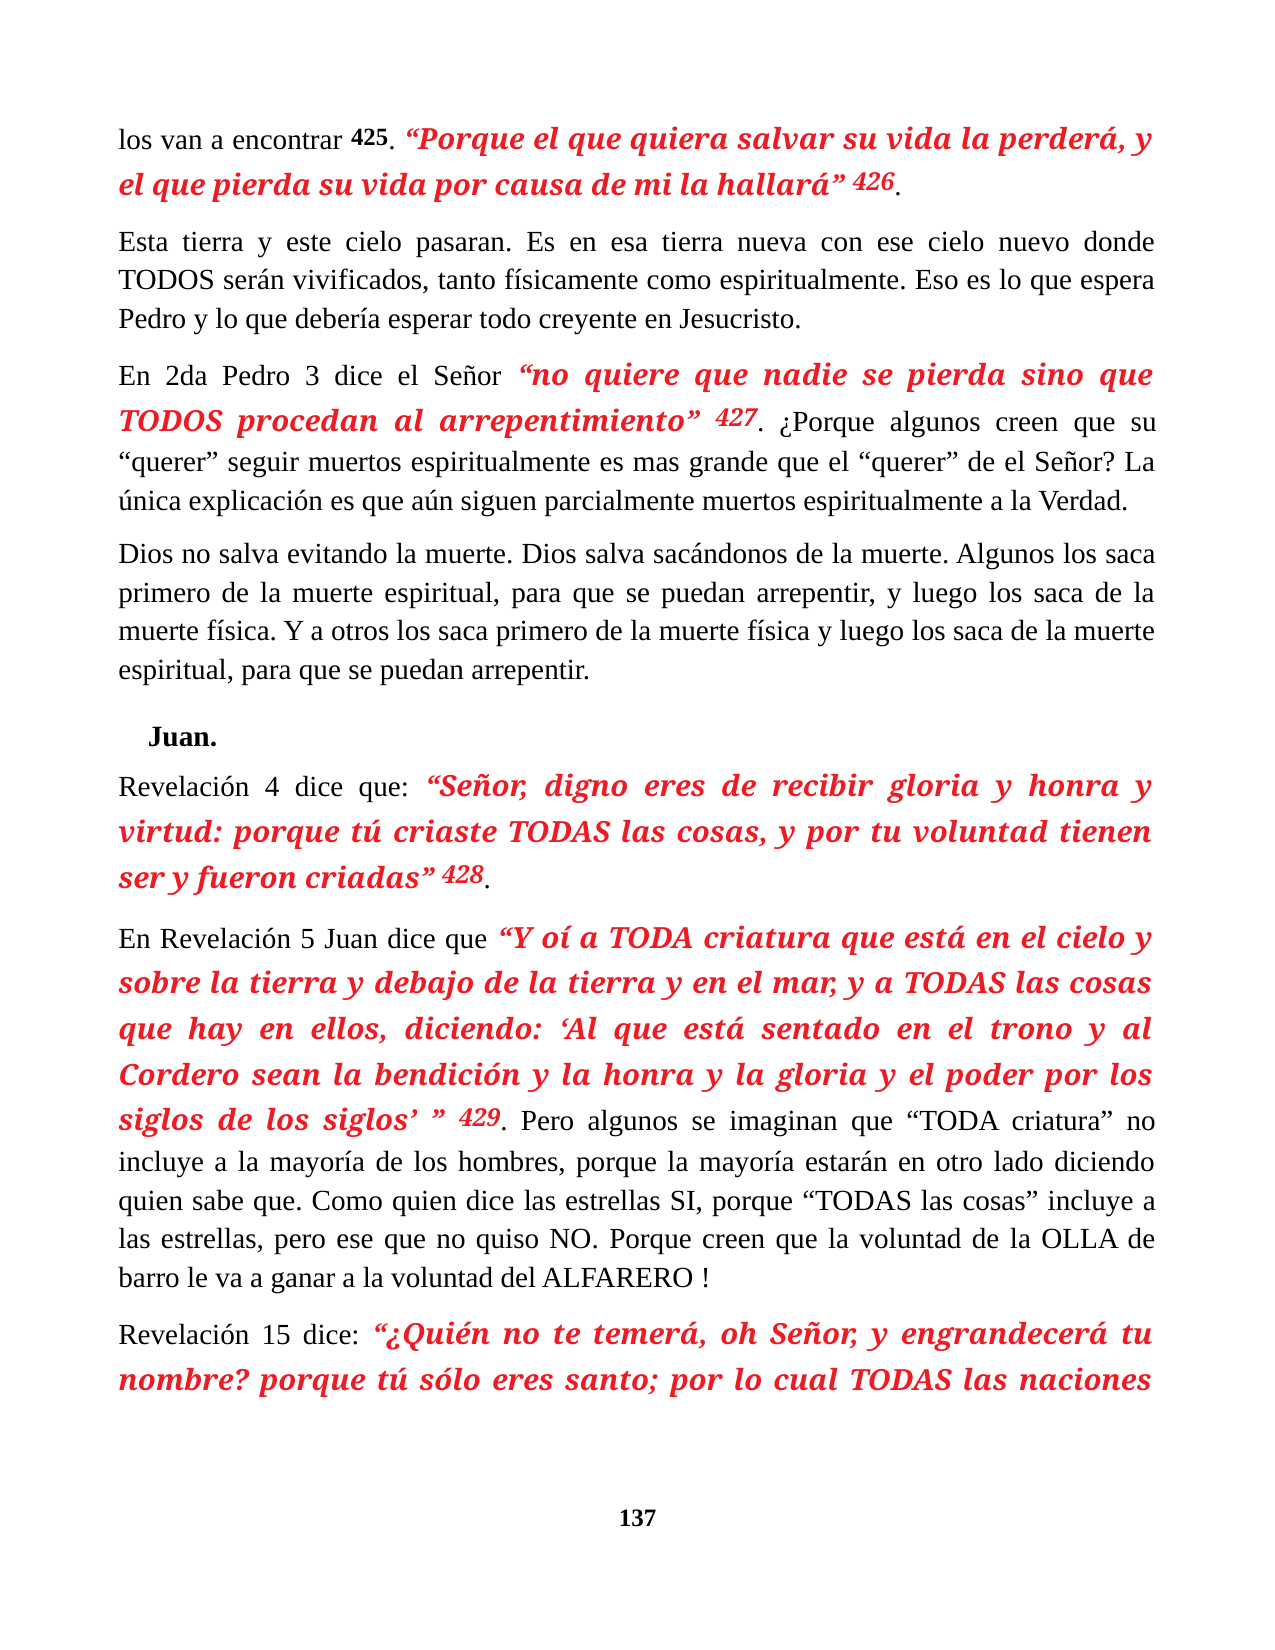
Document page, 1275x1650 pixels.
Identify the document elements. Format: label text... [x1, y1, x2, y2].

text Esta tierra y este cielo pasaran. Es en esa tierra nueva con ese cielo nuevo donde TODOS serán vivificados, tanto físicamente como espiritualmente. Eso es lo que espera Pedro y lo que debería esperar todo creyente en Jesucristo. [118, 224, 1157, 334]
text En 2da Pedro 3 dice el Señor “no quiere que nadie se pierda sino que TODOS procedan al arrepentimiento” . ¿Porque algunos creen que su “querer” seguir muertos espiritualmente es mas grande que el “querer” de el Señor? La única explicación es que aún siguen parcialmente muertos espiritualmente a la Verdad. [118, 354, 1157, 517]
text En Revelación 5 Juan dice que “Y oí a TODA criatura que está en el cielo y sobre la tierra y debajo de la tierra y en el mar, y a TODAS las cosas que hay en ellos, diciendo: ‘Al que está sentado en el trono y al Cordero sean la bendición y la honra y la gloria y el poder por los siglos de los siglos’ ” . Pero algunos se imaginan que “TODA criatura” no incluye a la mayoría de los hombres, porque la mayoría estarán en otro lado diciendo quien sabe que. Como quien dice las estrellas SI, porque “TODAS las cosas” incluye a las estrellas, pero ese que no quiso NO. Porque creen que la voluntad de la OLLA de barro le va a ganar a la voluntad del ALFARERO ! [118, 917, 1157, 1293]
text Revelación 4 dice que: “Señor, digno eres de recibir gloria y honra y virtud: porque tú criaste TODAS las cosas, y por tu voluntad tienen ser y fueron criadas” . [118, 766, 1157, 897]
subtitle Juan. [148, 719, 1157, 753]
text Revelación 15 dice: “¿Quién no te temerá, oh Señor, y engrandecerá tu nombre? porque tú sólo eres santo; por lo cual TODAS las naciones [118, 1313, 1157, 1398]
text Dios no salva evitando la muerte. Dios salva sacándonos de la muerte. Algunos los saca primero de la muerte espiritual, para que se puedan arrepentir, y luego los saca de la muerte física. Y a otros los saca primero de la muerte física y luego los saca de la muerte espiritual, para que se puedan arrepentir. [118, 536, 1157, 685]
text los van a encontrar . “Porque el que quiera salvar su vida la perderá, y el que pierda su vida por causa de mi la hallará” . [118, 118, 1157, 203]
